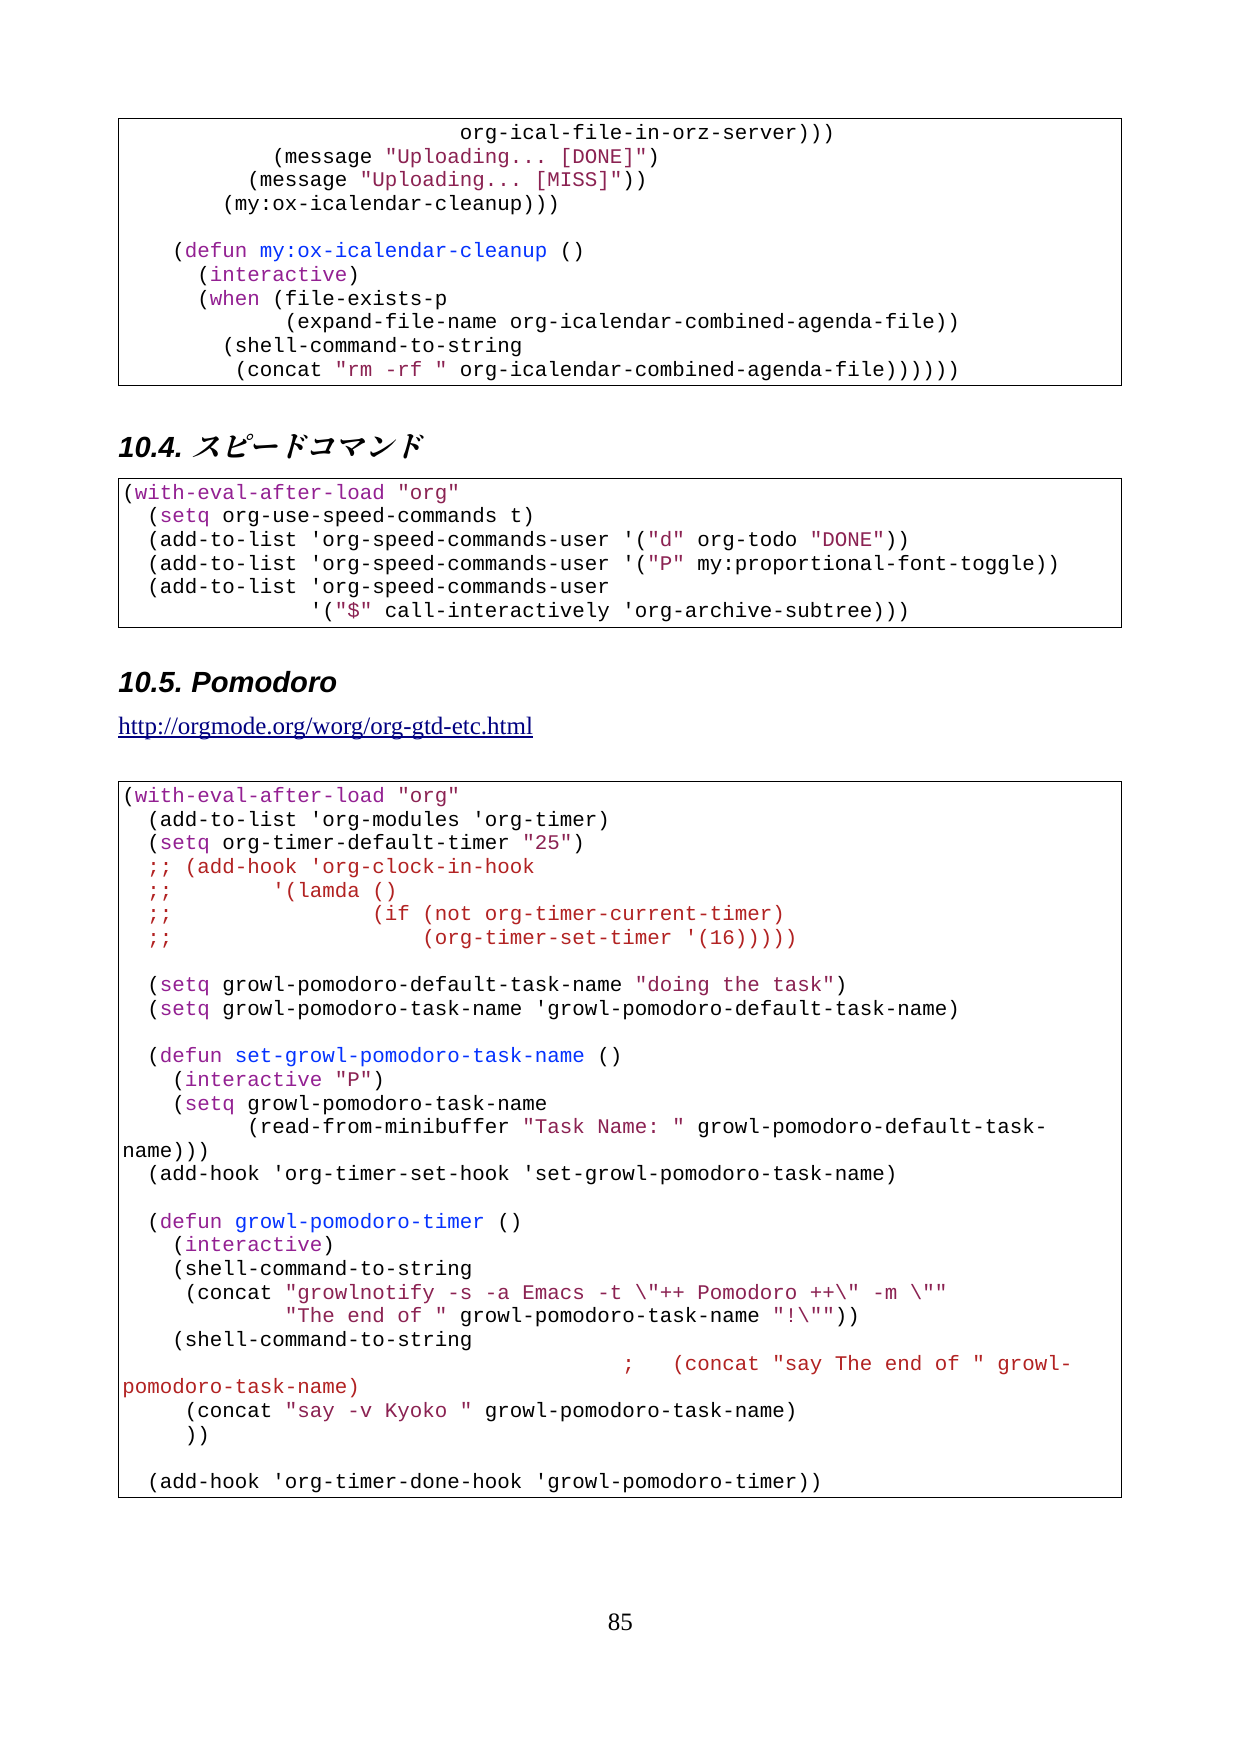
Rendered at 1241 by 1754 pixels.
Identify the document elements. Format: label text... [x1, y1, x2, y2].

text (when (file-exists-p [119, 284, 1121, 307]
text (defun growl-pomodoro-timer () [119, 1207, 1121, 1230]
text '("$" call-interactively 'org-archive-subtree))) [119, 596, 1121, 627]
text ;; (org-timer-set-timer '(16))))) [119, 923, 1121, 947]
text (setq org-use-speed-commands t) [119, 502, 1121, 525]
text (with-eval-after-load "org" [119, 782, 1121, 805]
text (add-to-list 'org-speed-commands-user [119, 572, 1121, 596]
text (with-eval-after-load "org" [119, 479, 1121, 502]
text "The end of " growl-pomodoro-task-name "!\"")) [119, 1301, 1121, 1325]
text (concat "growlnotify -s -a Emacs -t \"++ Pomodoro ++\" -m \"" [119, 1278, 1121, 1301]
text (read-from-minibuffer "Task Name: " growl-pomodoro-default-task-name))) [119, 1112, 1121, 1159]
text (add-to-list 'org-modules 'org-timer) [119, 805, 1121, 828]
text http://orgmode.org/worg/org-gtd-etc.html [118, 711, 1122, 769]
text (add-hook 'org-timer-done-hook 'growl-pomodoro-timer)) [119, 1467, 1121, 1497]
text (interactive "P") [119, 1065, 1121, 1088]
text (concat "say -v Kyoko " growl-pomodoro-task-name) [119, 1396, 1121, 1419]
subtitle Pomodoro [118, 665, 1122, 699]
text (shell-command-to-string [119, 331, 1121, 354]
text ;; (if (not org-timer-current-timer) [119, 899, 1121, 923]
text (shell-command-to-string [119, 1254, 1121, 1278]
subtitle スピードコマンド [118, 423, 1122, 465]
text (defun set-growl-pomodoro-task-name () [119, 1041, 1121, 1065]
text (setq growl-pomodoro-task-name [119, 1088, 1121, 1112]
text (interactive) [119, 260, 1121, 284]
text )) [119, 1419, 1121, 1443]
text (setq growl-pomodoro-task-name 'growl-pomodoro-default-task-name) [119, 994, 1121, 1018]
text (setq growl-pomodoro-default-task-name "doing the task") [119, 970, 1121, 994]
text (add-to-list 'org-speed-commands-user '("d" org-todo "DONE")) [119, 525, 1121, 549]
text (setq org-timer-default-timer "25") [119, 828, 1121, 852]
text (add-hook 'org-timer-set-hook 'set-growl-pomodoro-task-name) [119, 1159, 1121, 1183]
text ;; (add-hook 'org-clock-in-hook [119, 852, 1121, 876]
text ; (concat "say The end of " growl-pomodoro-task-name) [119, 1349, 1121, 1396]
text (message "Uploading... [DONE]") [119, 142, 1121, 165]
text (expand-file-name org-icalendar-combined-agenda-file)) [119, 307, 1121, 331]
text org-ical-file-in-orz-server))) [119, 119, 1121, 142]
text (message "Uploading... [MISS]")) [119, 165, 1121, 189]
text (my:ox-icalendar-cleanup))) [119, 189, 1121, 213]
text ;; '(lamda () [119, 876, 1121, 899]
text (defun my:ox-icalendar-cleanup () [119, 236, 1121, 260]
text (shell-command-to-string [119, 1325, 1121, 1349]
text (interactive) [119, 1230, 1121, 1254]
text (concat "rm -rf " org-icalendar-combined-agenda-file)))))) [119, 354, 1121, 385]
text (add-to-list 'org-speed-commands-user '("P" my:proportional-font-toggle)) [119, 549, 1121, 572]
